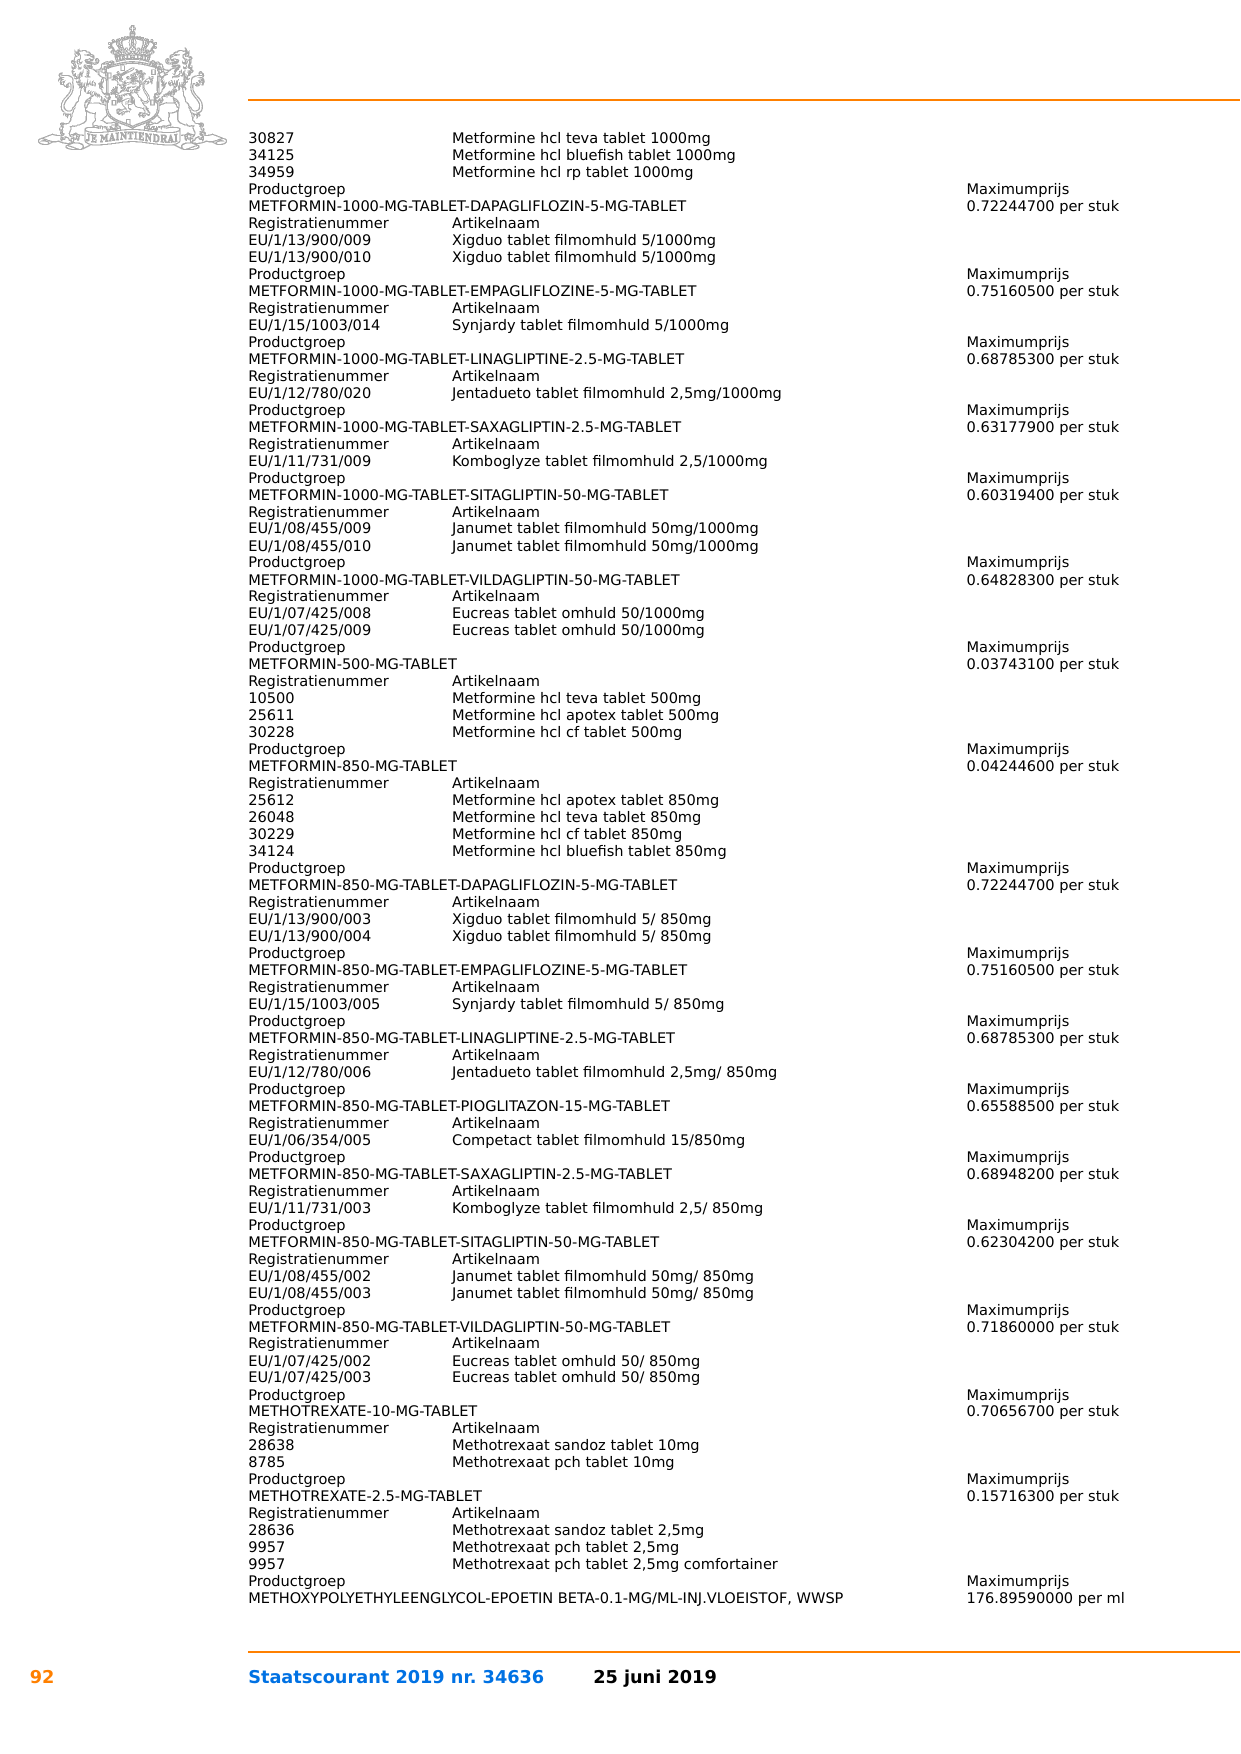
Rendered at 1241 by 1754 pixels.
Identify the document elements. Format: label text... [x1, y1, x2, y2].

table_cell 30228 [248, 724, 446, 741]
table_cell Synjardy tablet filmomhuld 5/1000mg [446, 317, 961, 334]
table_cell Maximumprijs [961, 741, 1163, 758]
table_cell Productgroep [248, 402, 446, 418]
table_cell [961, 775, 1163, 792]
table_cell Productgroep [248, 860, 446, 877]
table_cell [961, 1539, 1163, 1556]
table_cell [961, 809, 1163, 826]
table_cell Metformine hcl bluefish tablet 850mg [446, 843, 961, 860]
table_cell [961, 605, 1163, 622]
table_cell EU/1/13/900/010 [248, 249, 446, 266]
table_cell [961, 843, 1163, 860]
table_cell Maximumprijs [961, 554, 1163, 571]
table_cell Artikelnaam [446, 1047, 961, 1064]
table_cell Maximumprijs [961, 334, 1163, 351]
table_cell Methotrexaat sandoz tablet 10mg [446, 1437, 961, 1454]
table_cell [446, 334, 961, 351]
table_cell Artikelnaam [446, 300, 961, 317]
table_cell Productgroep [248, 1301, 446, 1318]
table_cell EU/1/08/455/009 [248, 520, 446, 537]
table_cell METHOTREXATE-10-MG-TABLET [248, 1403, 961, 1420]
table_cell [961, 1251, 1163, 1267]
table_cell Registratienummer [248, 1047, 446, 1064]
table_cell [961, 979, 1163, 996]
table_cell [961, 588, 1163, 605]
table_cell Registratienummer [248, 300, 446, 317]
table_cell [961, 724, 1163, 741]
table_cell Artikelnaam [446, 979, 961, 996]
table_cell Artikelnaam [446, 436, 961, 452]
table_cell [446, 1386, 961, 1403]
table_cell Productgroep [248, 181, 446, 198]
table_cell 0.03743100 per stuk [961, 656, 1163, 673]
table_cell EU/1/07/425/002 [248, 1353, 446, 1369]
table_cell 9957 [248, 1556, 446, 1573]
table_cell METFORMIN-850-MG-TABLET-SITAGLIPTIN-50-MG-TABLET [248, 1234, 961, 1251]
table_cell Artikelnaam [446, 1335, 961, 1352]
table_cell [961, 317, 1163, 334]
table_cell [961, 1047, 1163, 1064]
table_cell METFORMIN-850-MG-TABLET-VILDAGLIPTIN-50-MG-TABLET [248, 1319, 961, 1335]
table_cell METFORMIN-850-MG-TABLET [248, 758, 961, 775]
table_cell Methotrexaat pch tablet 2,5mg [446, 1539, 961, 1556]
table_cell Metformine hcl teva tablet 850mg [446, 809, 961, 826]
table_cell [961, 215, 1163, 232]
table_cell [961, 1353, 1163, 1369]
table_cell [961, 1522, 1163, 1539]
table_cell Eucreas tablet omhuld 50/1000mg [446, 605, 961, 622]
table_cell Maximumprijs [961, 1573, 1163, 1590]
table_cell [961, 1268, 1163, 1284]
table_cell [446, 1573, 961, 1590]
table_cell Productgroep [248, 1217, 446, 1233]
table_cell Registratienummer [248, 215, 446, 232]
table_cell Xigduo tablet filmomhuld 5/ 850mg [446, 911, 961, 928]
table_cell [446, 1471, 961, 1488]
table_cell [961, 1200, 1163, 1217]
table_cell METFORMIN-850-MG-TABLET-SAXAGLIPTIN-2.5-MG-TABLET [248, 1166, 961, 1183]
table_cell Eucreas tablet omhuld 50/ 850mg [446, 1353, 961, 1369]
table_cell 25612 [248, 792, 446, 809]
table_cell Productgroep [248, 741, 446, 758]
table_cell [961, 1369, 1163, 1386]
table_cell METFORMIN-850-MG-TABLET-DAPAGLIFLOZIN-5-MG-TABLET [248, 877, 961, 894]
table_cell [961, 300, 1163, 317]
table_cell 176.89590000 per ml [961, 1590, 1163, 1607]
table_cell EU/1/15/1003/005 [248, 996, 446, 1013]
table_cell 34124 [248, 843, 446, 860]
table_cell [961, 504, 1163, 520]
table_cell [961, 1285, 1163, 1301]
table_cell Productgroep [248, 1081, 446, 1098]
table_cell Metformine hcl cf tablet 850mg [446, 826, 961, 843]
table_cell 0.65588500 per stuk [961, 1098, 1163, 1115]
table_cell Productgroep [248, 470, 446, 486]
table_cell 0.68948200 per stuk [961, 1166, 1163, 1183]
table_cell Xigduo tablet filmomhuld 5/ 850mg [446, 928, 961, 945]
table_cell Artikelnaam [446, 1420, 961, 1437]
table_cell Jentadueto tablet filmomhuld 2,5mg/1000mg [446, 385, 961, 402]
table_cell [446, 945, 961, 962]
table_cell Maximumprijs [961, 1081, 1163, 1098]
table_cell Metformine hcl apotex tablet 850mg [446, 792, 961, 809]
table_cell [961, 147, 1163, 164]
table_cell Maximumprijs [961, 945, 1163, 962]
table_cell [961, 538, 1163, 554]
table_cell 0.04244600 per stuk [961, 758, 1163, 775]
table_cell [961, 622, 1163, 639]
table_cell Maximumprijs [961, 266, 1163, 283]
table_cell 0.72244700 per stuk [961, 877, 1163, 894]
table_cell EU/1/11/731/009 [248, 453, 446, 469]
table_cell [446, 741, 961, 758]
table_cell Xigduo tablet filmomhuld 5/1000mg [446, 232, 961, 249]
table_cell [446, 1081, 961, 1098]
table_cell [961, 1437, 1163, 1454]
table_cell [446, 181, 961, 198]
table_cell 10500 [248, 690, 446, 707]
table_cell Registratienummer [248, 894, 446, 911]
table_cell EU/1/07/425/008 [248, 605, 446, 622]
table_cell [961, 368, 1163, 384]
table_cell EU/1/12/780/006 [248, 1064, 446, 1081]
table_cell [961, 894, 1163, 911]
table_cell Xigduo tablet filmomhuld 5/1000mg [446, 249, 961, 266]
table_cell [961, 1420, 1163, 1437]
table_cell EU/1/08/455/003 [248, 1285, 446, 1301]
table_cell [446, 860, 961, 877]
table_cell Artikelnaam [446, 1183, 961, 1199]
table_cell [961, 232, 1163, 249]
table_cell Registratienummer [248, 504, 446, 520]
table_cell Janumet tablet filmomhuld 50mg/1000mg [446, 520, 961, 537]
table_cell Registratienummer [248, 1115, 446, 1132]
table_cell 0.75160500 per stuk [961, 283, 1163, 300]
table_cell 8785 [248, 1454, 446, 1471]
table_cell 0.71860000 per stuk [961, 1319, 1163, 1335]
table_cell METFORMIN-850-MG-TABLET-EMPAGLIFLOZINE-5-MG-TABLET [248, 962, 961, 979]
table_cell METFORMIN-500-MG-TABLET [248, 656, 961, 673]
table_cell Artikelnaam [446, 504, 961, 520]
picture [38, 25, 227, 150]
table_cell METFORMIN-1000-MG-TABLET-EMPAGLIFLOZINE-5-MG-TABLET [248, 283, 961, 300]
table_cell [961, 826, 1163, 843]
table_cell Jentadueto tablet filmomhuld 2,5mg/ 850mg [446, 1064, 961, 1081]
table_cell Maximumprijs [961, 470, 1163, 486]
table_cell 0.62304200 per stuk [961, 1234, 1163, 1251]
table_cell 30229 [248, 826, 446, 843]
table_cell 0.63177900 per stuk [961, 419, 1163, 436]
table_cell Artikelnaam [446, 368, 961, 384]
table_cell Maximumprijs [961, 1217, 1163, 1233]
table_cell Janumet tablet filmomhuld 50mg/ 850mg [446, 1268, 961, 1284]
table_cell METFORMIN-850-MG-TABLET-LINAGLIPTINE-2.5-MG-TABLET [248, 1030, 961, 1047]
table_cell [446, 1217, 961, 1233]
table_cell [961, 690, 1163, 707]
table_cell EU/1/13/900/003 [248, 911, 446, 928]
table_cell Competact tablet filmomhuld 15/850mg [446, 1132, 961, 1149]
table_cell Productgroep [248, 639, 446, 656]
table_cell METFORMIN-1000-MG-TABLET-LINAGLIPTINE-2.5-MG-TABLET [248, 351, 961, 368]
table_cell 25611 [248, 707, 446, 724]
table_cell EU/1/07/425/003 [248, 1369, 446, 1386]
table_cell Metformine hcl teva tablet 1000mg [446, 130, 961, 147]
table_cell Registratienummer [248, 1505, 446, 1522]
table_cell Artikelnaam [446, 775, 961, 792]
table_cell Productgroep [248, 266, 446, 283]
table_cell [961, 673, 1163, 690]
table_cell 0.15716300 per stuk [961, 1488, 1163, 1505]
table_cell Artikelnaam [446, 673, 961, 690]
table_cell EU/1/13/900/004 [248, 928, 446, 945]
table_cell 28636 [248, 1522, 446, 1539]
table_cell Productgroep [248, 1013, 446, 1030]
table_cell Artikelnaam [446, 1115, 961, 1132]
table_cell [446, 1301, 961, 1318]
table_cell 26048 [248, 809, 446, 826]
table_cell Registratienummer [248, 979, 446, 996]
table_cell Maximumprijs [961, 402, 1163, 418]
table_cell Productgroep [248, 334, 446, 351]
table_cell Artikelnaam [446, 215, 961, 232]
table_cell Maximumprijs [961, 181, 1163, 198]
table_cell [446, 402, 961, 418]
table_cell [961, 1183, 1163, 1199]
table_cell Artikelnaam [446, 894, 961, 911]
table_cell [961, 1132, 1163, 1149]
table_cell [961, 164, 1163, 181]
table_cell Registratienummer [248, 1420, 446, 1437]
table_cell 0.64828300 per stuk [961, 571, 1163, 588]
table_cell 34959 [248, 164, 446, 181]
table_cell Maximumprijs [961, 1301, 1163, 1318]
table_cell [446, 639, 961, 656]
table_cell Registratienummer [248, 1251, 446, 1267]
table_cell [961, 996, 1163, 1013]
table_cell 0.68785300 per stuk [961, 1030, 1163, 1047]
table_cell Janumet tablet filmomhuld 50mg/ 850mg [446, 1285, 961, 1301]
table_cell [961, 1505, 1163, 1522]
table_cell EU/1/13/900/009 [248, 232, 446, 249]
table_cell Metformine hcl teva tablet 500mg [446, 690, 961, 707]
table_cell [446, 554, 961, 571]
table_cell Komboglyze tablet filmomhuld 2,5/1000mg [446, 453, 961, 469]
table_cell Registratienummer [248, 588, 446, 605]
table_cell 30827 [248, 130, 446, 147]
table_cell [961, 130, 1163, 147]
table_cell 28638 [248, 1437, 446, 1454]
table_cell [446, 470, 961, 486]
table_cell [961, 1335, 1163, 1352]
table_cell 0.60319400 per stuk [961, 486, 1163, 503]
table_cell [446, 1149, 961, 1166]
table_cell Janumet tablet filmomhuld 50mg/1000mg [446, 538, 961, 554]
table_cell Productgroep [248, 1471, 446, 1488]
table_cell 0.75160500 per stuk [961, 962, 1163, 979]
table_cell METFORMIN-850-MG-TABLET-PIOGLITAZON-15-MG-TABLET [248, 1098, 961, 1115]
table_cell [961, 1556, 1163, 1573]
table_cell Metformine hcl bluefish tablet 1000mg [446, 147, 961, 164]
table_cell Registratienummer [248, 673, 446, 690]
table_cell Artikelnaam [446, 588, 961, 605]
table_cell EU/1/07/425/009 [248, 622, 446, 639]
table_cell Maximumprijs [961, 1013, 1163, 1030]
table_cell METFORMIN-1000-MG-TABLET-SITAGLIPTIN-50-MG-TABLET [248, 486, 961, 503]
table_cell Eucreas tablet omhuld 50/ 850mg [446, 1369, 961, 1386]
table_cell EU/1/08/455/010 [248, 538, 446, 554]
table_cell [961, 1454, 1163, 1471]
table_cell [961, 1115, 1163, 1132]
table_cell EU/1/12/780/020 [248, 385, 446, 402]
table_cell Metformine hcl cf tablet 500mg [446, 724, 961, 741]
table_cell [446, 266, 961, 283]
table_cell EU/1/06/354/005 [248, 1132, 446, 1149]
table_cell Registratienummer [248, 1335, 446, 1352]
table_cell Maximumprijs [961, 1471, 1163, 1488]
table_cell Productgroep [248, 945, 446, 962]
table_cell [961, 928, 1163, 945]
table_cell [446, 1013, 961, 1030]
table_cell [961, 453, 1163, 469]
table_cell Maximumprijs [961, 639, 1163, 656]
table_cell Registratienummer [248, 368, 446, 384]
table_cell Productgroep [248, 1573, 446, 1590]
table_cell Maximumprijs [961, 1149, 1163, 1166]
table_cell [961, 707, 1163, 724]
table_cell EU/1/08/455/002 [248, 1268, 446, 1284]
table_cell Maximumprijs [961, 1386, 1163, 1403]
table_cell [961, 249, 1163, 266]
table_cell Artikelnaam [446, 1505, 961, 1522]
table_cell Maximumprijs [961, 860, 1163, 877]
table_cell EU/1/11/731/003 [248, 1200, 446, 1217]
table_cell Methotrexaat pch tablet 2,5mg comfortainer [446, 1556, 961, 1573]
table_cell [961, 792, 1163, 809]
table_cell Productgroep [248, 1149, 446, 1166]
table_cell [961, 385, 1163, 402]
table_cell Registratienummer [248, 436, 446, 452]
table_cell Registratienummer [248, 1183, 446, 1199]
table_cell Komboglyze tablet filmomhuld 2,5/ 850mg [446, 1200, 961, 1217]
table_cell Productgroep [248, 554, 446, 571]
table_cell Metformine hcl rp tablet 1000mg [446, 164, 961, 181]
table_cell Productgroep [248, 1386, 446, 1403]
table_cell Methotrexaat pch tablet 10mg [446, 1454, 961, 1471]
table_cell [961, 520, 1163, 537]
table_cell 9957 [248, 1539, 446, 1556]
table_cell 0.70656700 per stuk [961, 1403, 1163, 1420]
table_cell 34125 [248, 147, 446, 164]
table_cell Methotrexaat sandoz tablet 2,5mg [446, 1522, 961, 1539]
table_cell [961, 1064, 1163, 1081]
table_cell 0.72244700 per stuk [961, 198, 1163, 215]
table_cell [961, 911, 1163, 928]
table_cell METFORMIN-1000-MG-TABLET-SAXAGLIPTIN-2.5-MG-TABLET [248, 419, 961, 436]
table_cell METFORMIN-1000-MG-TABLET-VILDAGLIPTIN-50-MG-TABLET [248, 571, 961, 588]
table_cell [961, 436, 1163, 452]
table_cell 0.68785300 per stuk [961, 351, 1163, 368]
table_cell Registratienummer [248, 775, 446, 792]
table_cell Eucreas tablet omhuld 50/1000mg [446, 622, 961, 639]
table_cell METHOXYPOLYETHYLEENGLYCOL-EPOETIN BETA-0.1-MG/ML-INJ.VLOEISTOF, WWSP [248, 1590, 961, 1607]
table_cell EU/1/15/1003/014 [248, 317, 446, 334]
table_cell METFORMIN-1000-MG-TABLET-DAPAGLIFLOZIN-5-MG-TABLET [248, 198, 961, 215]
table_cell Artikelnaam [446, 1251, 961, 1267]
table_cell METHOTREXATE-2.5-MG-TABLET [248, 1488, 961, 1505]
table_cell Synjardy tablet filmomhuld 5/ 850mg [446, 996, 961, 1013]
table_cell Metformine hcl apotex tablet 500mg [446, 707, 961, 724]
